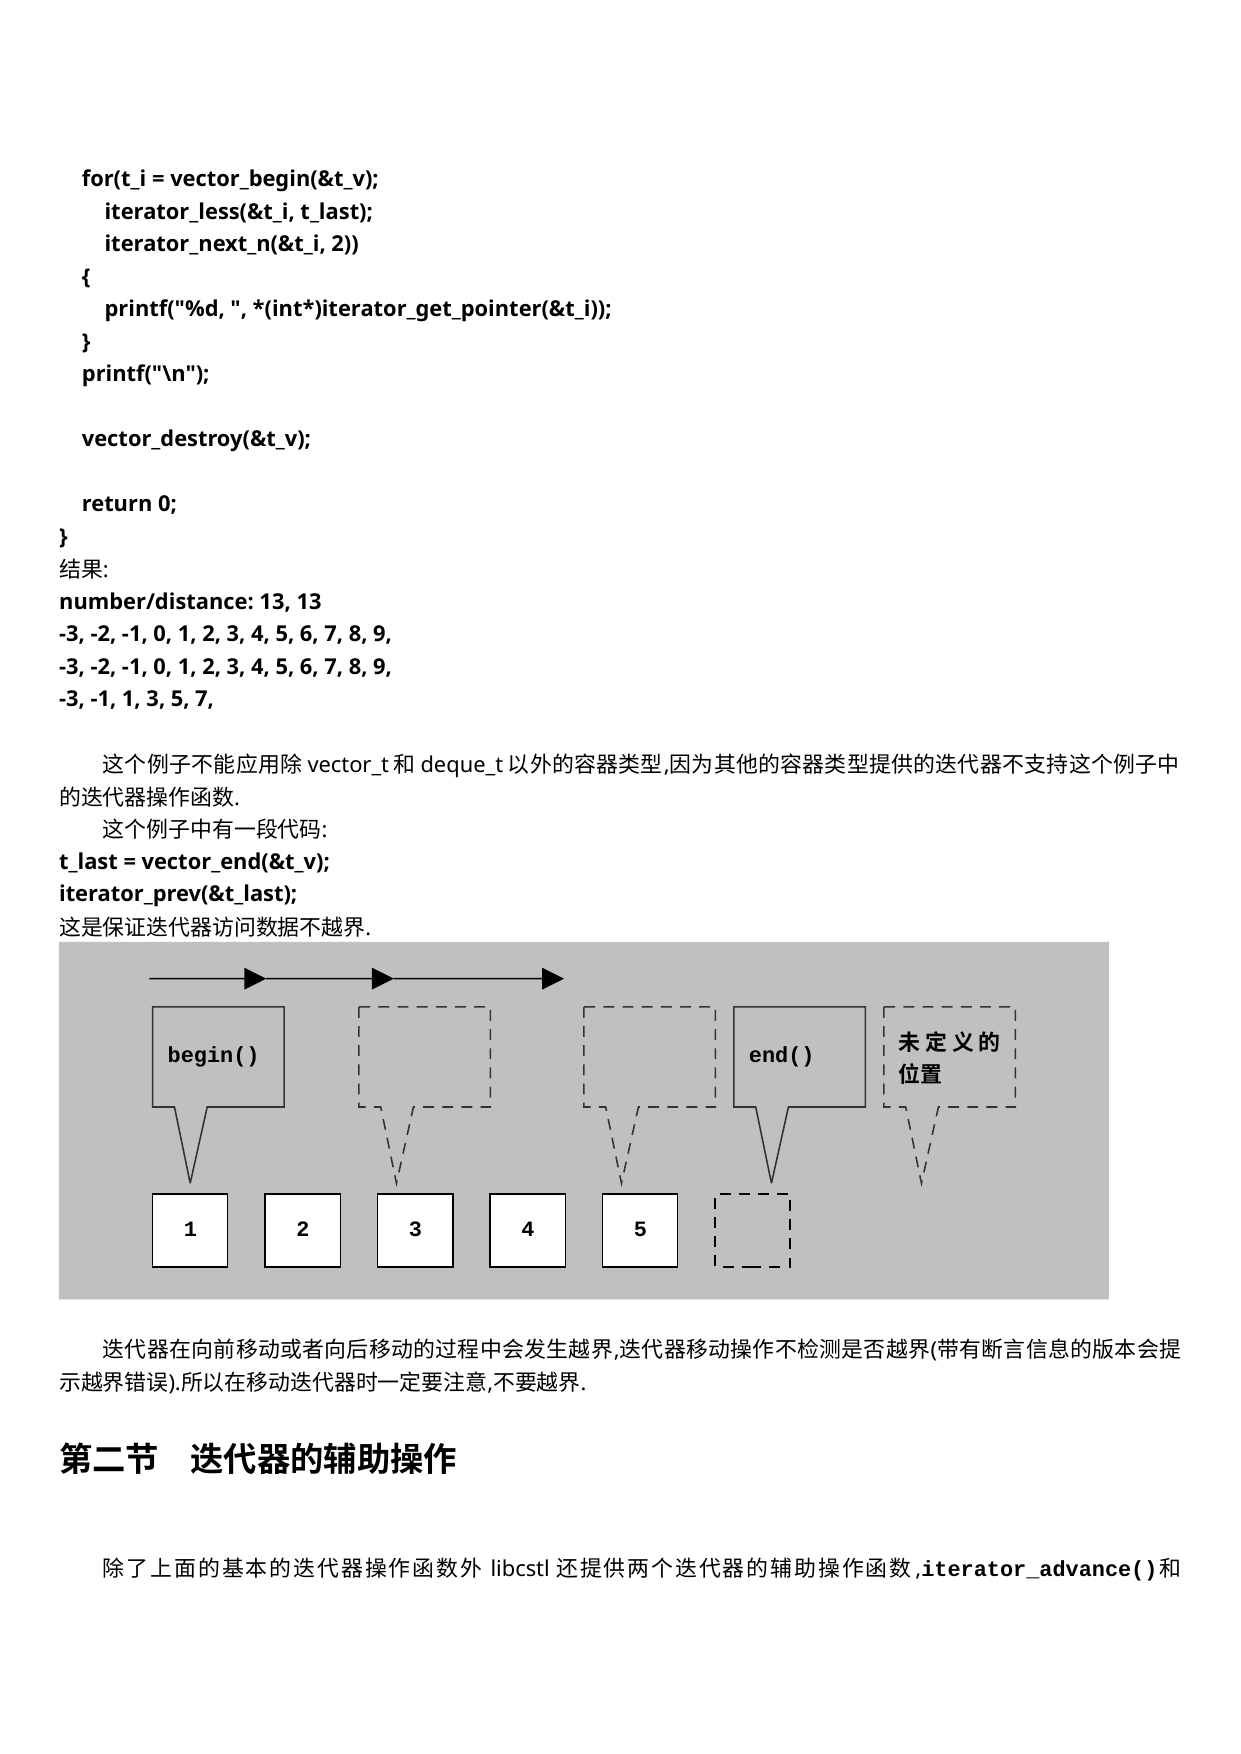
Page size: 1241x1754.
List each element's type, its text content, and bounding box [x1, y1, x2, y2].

text printf("\n"); [59, 357, 1181, 389]
text -3, -2, -1, 0, 1, 2, 3, 4, 5, 6, 7, 8, 9, [59, 649, 1181, 682]
text 这个例子不能应用除vector_t和deque_t以外的容器类型,因为其他的容器类型提供的迭代器不支持这个例子中的迭代器操作函数. [59, 747, 1181, 812]
text t_last = vector_end(&t_v); [59, 844, 1181, 877]
text number/distance: 13, 13 [59, 584, 1181, 617]
text } [59, 324, 1181, 357]
text 除了上面的基本的迭代器操作函数外libcstl还提供两个迭代器的辅助操作函数,iterator_advance()和 [59, 1551, 1181, 1584]
text iterator_next_n(&t_i, 2)) [59, 227, 1181, 259]
text 这个例子中有一段代码: [59, 812, 1181, 844]
text return 0; [59, 487, 1181, 519]
subtitle 迭代器的辅助操作 [59, 1424, 1181, 1489]
text 这是保证迭代器访问数据不越界. [59, 909, 1181, 942]
text iterator_prev(&t_last); [59, 877, 1181, 909]
text iterator_less(&t_i, t_last); [59, 194, 1181, 227]
text 迭代器在向前移动或者向后移动的过程中会发生越界,迭代器移动操作不检测是否越界(带有断言信息的版本会提示越界错误).所以在移动迭代器时一定要注意,不要越界. [59, 1332, 1181, 1397]
text { [59, 259, 1181, 292]
text 结果: [59, 552, 1181, 584]
text } [59, 519, 1181, 552]
text -3, -1, 1, 3, 5, 7, [59, 682, 1181, 714]
text for(t_i = vector_begin(&t_v); [59, 162, 1181, 194]
text vector_destroy(&t_v); [59, 422, 1181, 454]
text -3, -2, -1, 0, 1, 2, 3, 4, 5, 6, 7, 8, 9, [59, 617, 1181, 649]
text printf("%d, ", *(int*)iterator_get_pointer(&t_i)); [59, 292, 1181, 324]
